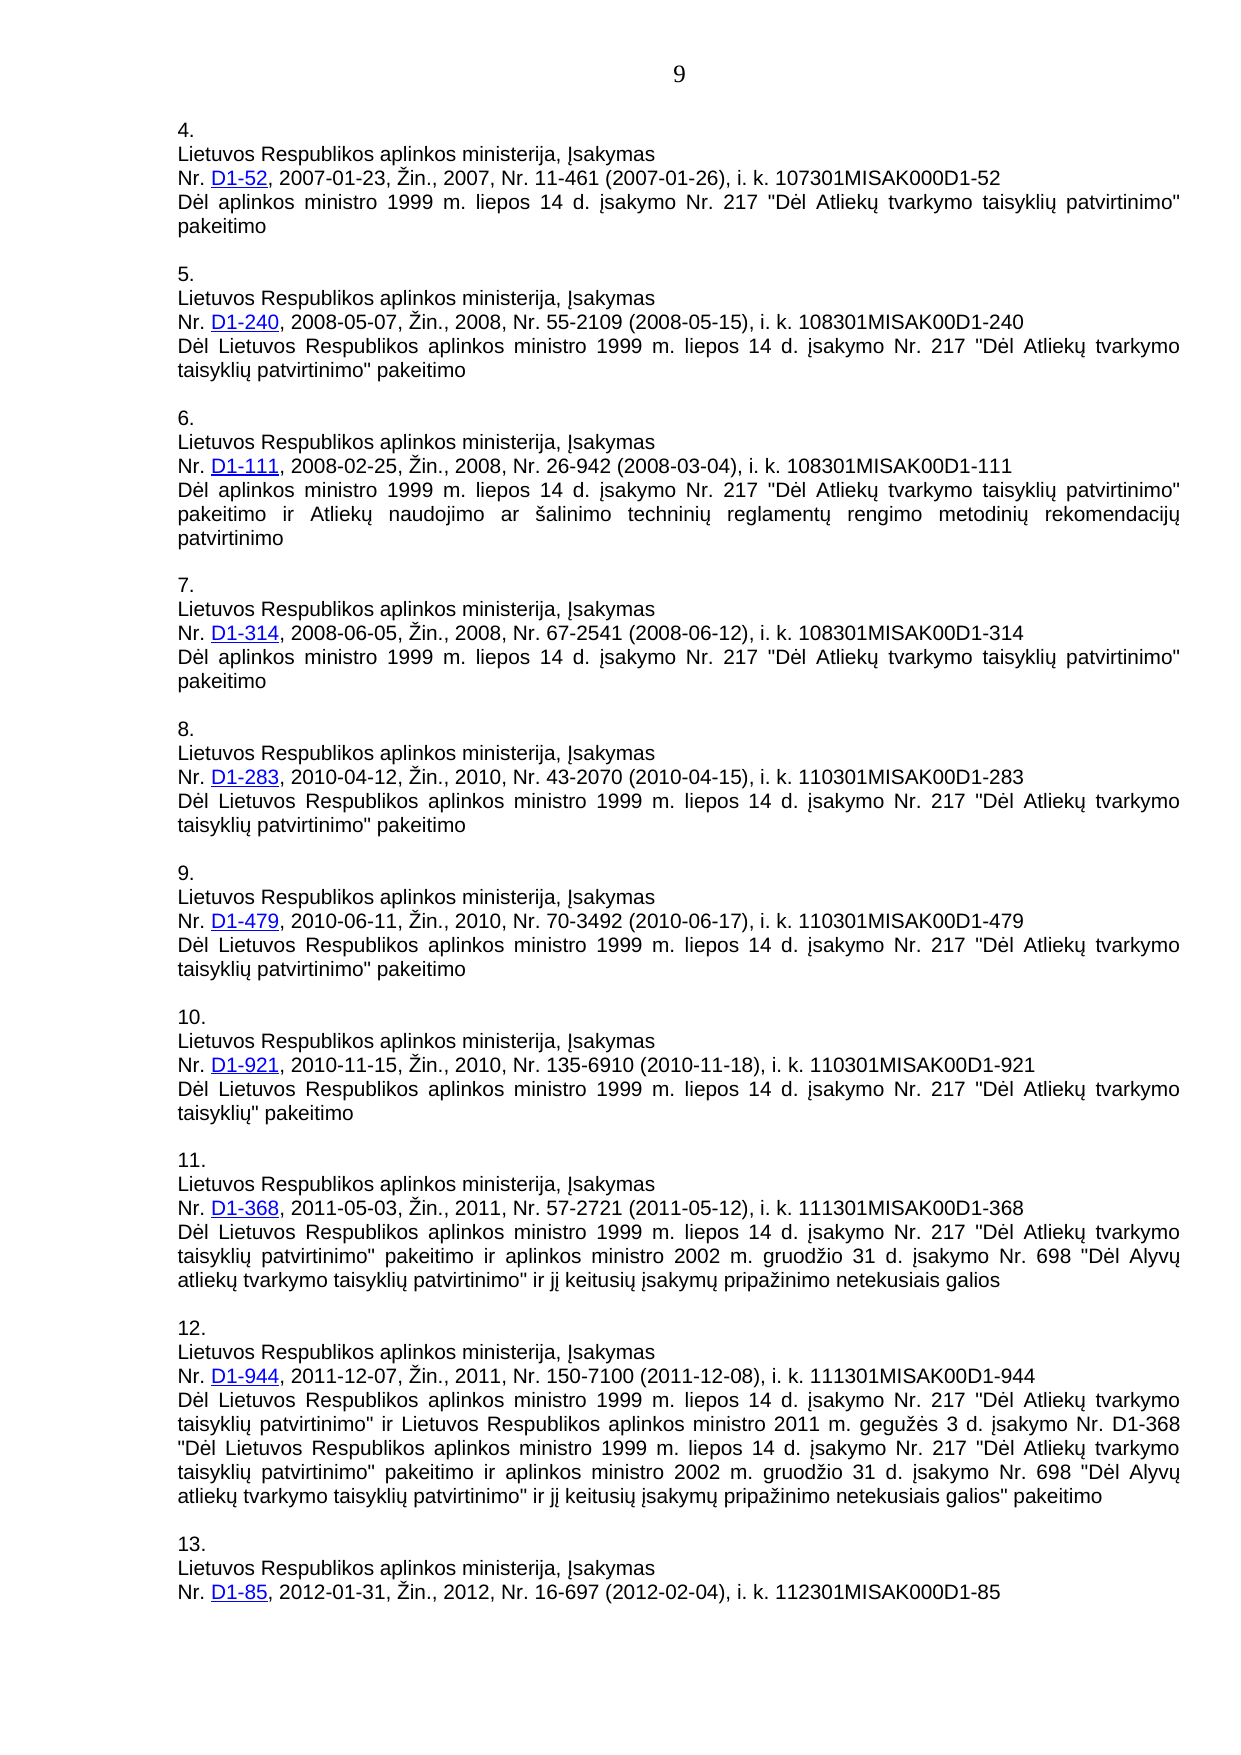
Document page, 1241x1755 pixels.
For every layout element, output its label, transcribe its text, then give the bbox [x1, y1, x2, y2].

text Dėl aplinkos ministro 1999 m. liepos 14 d. įsakymo Nr. 217 "Dėl Atliekų tvarkymo taisyklių patvirtinimo" pakeitimo ir Atliekų naudojimo ar šalinimo techninių reglamentų rengimo metodinių rekomendacijų patvirtinimo [177, 477, 1181, 549]
text Lietuvos Respublikos aplinkos ministerija, Įsakymas [177, 1340, 1181, 1364]
text Dėl Lietuvos Respublikos aplinkos ministro 1999 m. liepos 14 d. įsakymo Nr. 217 "Dėl Atliekų tvarkymo taisyklių patvirtinimo" pakeitimo [177, 789, 1181, 837]
text Nr. D1-921, 2010-11-15, Žin., 2010, Nr. 135-6910 (2010-11-18), i. k. 110301MISAK00D1-921 [177, 1052, 1181, 1076]
text 9. [177, 861, 1181, 885]
text 5. [177, 262, 1181, 286]
text 12. [177, 1316, 1181, 1340]
text Nr. D1-85, 2012-01-31, Žin., 2012, Nr. 16-697 (2012-02-04), i. k. 112301MISAK000D1-85 [177, 1579, 1181, 1603]
text 8. [177, 717, 1181, 741]
text Dėl Lietuvos Respublikos aplinkos ministro 1999 m. liepos 14 d. įsakymo Nr. 217 "Dėl Atliekų tvarkymo taisyklių patvirtinimo" ir Lietuvos Respublikos aplinkos ministro 2011 m. gegužės 3 d. įsakymo Nr. D1-368 "Dėl Lietuvos Respublikos aplinkos ministro 1999 m. liepos 14 d. įsakymo Nr. 217 "Dėl Atliekų tvarkymo taisyklių patvirtinimo" pakeitimo ir aplinkos ministro 2002 m. gruodžio 31 d. įsakymo Nr. 698 "Dėl Alyvų atliekų tvarkymo taisyklių patvirtinimo" ir jį keitusių įsakymų pripažinimo netekusiais galios" pakeitimo [177, 1388, 1181, 1508]
text Lietuvos Respublikos aplinkos ministerija, Įsakymas [177, 142, 1181, 166]
text Lietuvos Respublikos aplinkos ministerija, Įsakymas [177, 286, 1181, 310]
text Lietuvos Respublikos aplinkos ministerija, Įsakymas [177, 1556, 1181, 1579]
text Nr. D1-283, 2010-04-12, Žin., 2010, Nr. 43-2070 (2010-04-15), i. k. 110301MISAK00D1-283 [177, 765, 1181, 789]
text Lietuvos Respublikos aplinkos ministerija, Įsakymas [177, 1028, 1181, 1052]
text Nr. D1-368, 2011-05-03, Žin., 2011, Nr. 57-2721 (2011-05-12), i. k. 111301MISAK00D1-368 [177, 1196, 1181, 1220]
text Nr. D1-111, 2008-02-25, Žin., 2008, Nr. 26-942 (2008-03-04), i. k. 108301MISAK00D1-111 [177, 453, 1181, 477]
text Nr. D1-52, 2007-01-23, Žin., 2007, Nr. 11-461 (2007-01-26), i. k. 107301MISAK000D1-52 [177, 166, 1181, 190]
text Lietuvos Respublikos aplinkos ministerija, Įsakymas [177, 429, 1181, 453]
text Dėl Lietuvos Respublikos aplinkos ministro 1999 m. liepos 14 d. įsakymo Nr. 217 "Dėl Atliekų tvarkymo taisyklių patvirtinimo" pakeitimo [177, 334, 1181, 382]
text Lietuvos Respublikos aplinkos ministerija, Įsakymas [177, 597, 1181, 621]
text Dėl Lietuvos Respublikos aplinkos ministro 1999 m. liepos 14 d. įsakymo Nr. 217 "Dėl Atliekų tvarkymo taisyklių" pakeitimo [177, 1076, 1181, 1124]
text Lietuvos Respublikos aplinkos ministerija, Įsakymas [177, 1172, 1181, 1196]
text Nr. D1-479, 2010-06-11, Žin., 2010, Nr. 70-3492 (2010-06-17), i. k. 110301MISAK00D1-479 [177, 909, 1181, 933]
text Nr. D1-314, 2008-06-05, Žin., 2008, Nr. 67-2541 (2008-06-12), i. k. 108301MISAK00D1-314 [177, 621, 1181, 645]
text 4. [177, 118, 1181, 142]
text Dėl Lietuvos Respublikos aplinkos ministro 1999 m. liepos 14 d. įsakymo Nr. 217 "Dėl Atliekų tvarkymo taisyklių patvirtinimo" pakeitimo ir aplinkos ministro 2002 m. gruodžio 31 d. įsakymo Nr. 698 "Dėl Alyvų atliekų tvarkymo taisyklių patvirtinimo" ir jį keitusių įsakymų pripažinimo netekusiais galios [177, 1220, 1181, 1292]
text Nr. D1-944, 2011-12-07, Žin., 2011, Nr. 150-7100 (2011-12-08), i. k. 111301MISAK00D1-944 [177, 1364, 1181, 1388]
text 6. [177, 406, 1181, 429]
text 7. [177, 573, 1181, 597]
text 10. [177, 1004, 1181, 1028]
text 13. [177, 1532, 1181, 1556]
text Lietuvos Respublikos aplinkos ministerija, Įsakymas [177, 741, 1181, 765]
text Dėl aplinkos ministro 1999 m. liepos 14 d. įsakymo Nr. 217 "Dėl Atliekų tvarkymo taisyklių patvirtinimo" pakeitimo [177, 645, 1181, 693]
text Nr. D1-240, 2008-05-07, Žin., 2008, Nr. 55-2109 (2008-05-15), i. k. 108301MISAK00D1-240 [177, 310, 1181, 334]
text Dėl aplinkos ministro 1999 m. liepos 14 d. įsakymo Nr. 217 "Dėl Atliekų tvarkymo taisyklių patvirtinimo" pakeitimo [177, 190, 1181, 238]
text Lietuvos Respublikos aplinkos ministerija, Įsakymas [177, 885, 1181, 909]
text Dėl Lietuvos Respublikos aplinkos ministro 1999 m. liepos 14 d. įsakymo Nr. 217 "Dėl Atliekų tvarkymo taisyklių patvirtinimo" pakeitimo [177, 933, 1181, 981]
text 11. [177, 1148, 1181, 1172]
